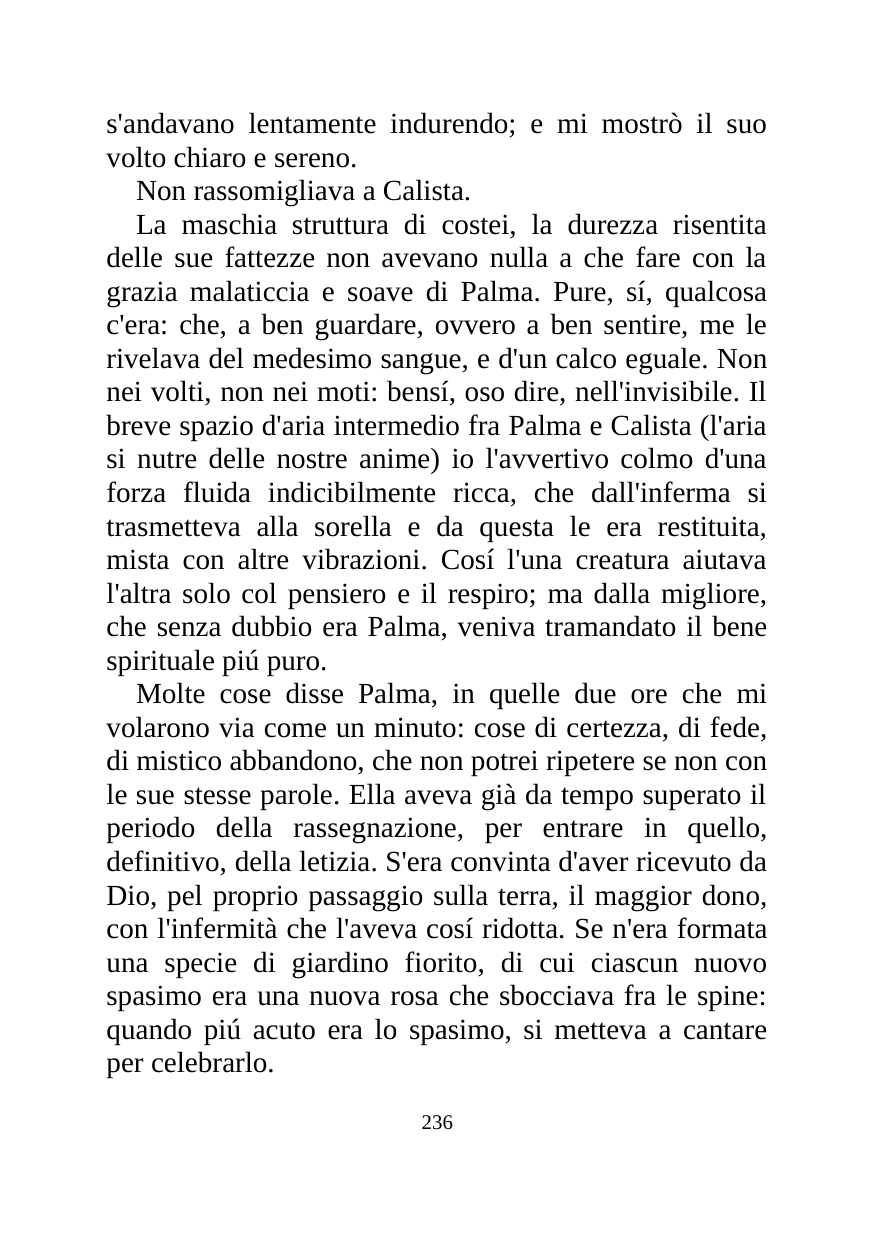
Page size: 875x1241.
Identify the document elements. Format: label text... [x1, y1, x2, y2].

text La maschia struttura di costei, la durezza risentita delle sue fattezze non avevano nulla a che fare con la grazia malaticcia e soave di Palma. Pure, sí, qualcosa c'era: che, a ben guardare, ovvero a ben sentire, me le rivelava del medesimo sangue, e d'un calco eguale. Non nei volti, non nei moti: bensí, oso dire, nell'invisibile. Il breve spazio d'aria intermedio fra Palma e Calista (l'aria si nutre delle nostre anime) io l'avvertivo colmo d'una forza fluida indicibilmente ricca, che dall'inferma si trasmetteva alla sorella e da questa le era restituita, mista con altre vibrazioni. Cosí l'una creatura aiutava l'altra solo col pensiero e il respiro; ma dalla migliore, che senza dubbio era Palma, veniva tramandato il bene spirituale piú puro. [106, 207, 768, 676]
text Molte cose disse Palma, in quelle due ore che mi volarono via come un minuto: cose di certezza, di fede, di mistico abbandono, che non potrei ripetere se non con le sue stesse parole. Ella aveva già da tempo superato il periodo della rassegnazione, per entrare in quello, definitivo, della letizia. S'era convinta d'aver ricevuto da Dio, pel proprio passaggio sulla terra, il maggior dono, con l'infermità che l'aveva cosí ridotta. Se n'era formata una specie di giardino fiorito, di cui ciascun nuovo spasimo era una nuova rosa che sbocciava fra le spine: quando piú acuto era lo spasimo, si metteva a cantare per celebrarlo. [106, 676, 768, 1079]
text Non rassomigliava a Calista. [106, 173, 768, 207]
text s'andavano lentamente indurendo; e mi mostrò il suo volto chiaro e sereno. [106, 106, 768, 173]
